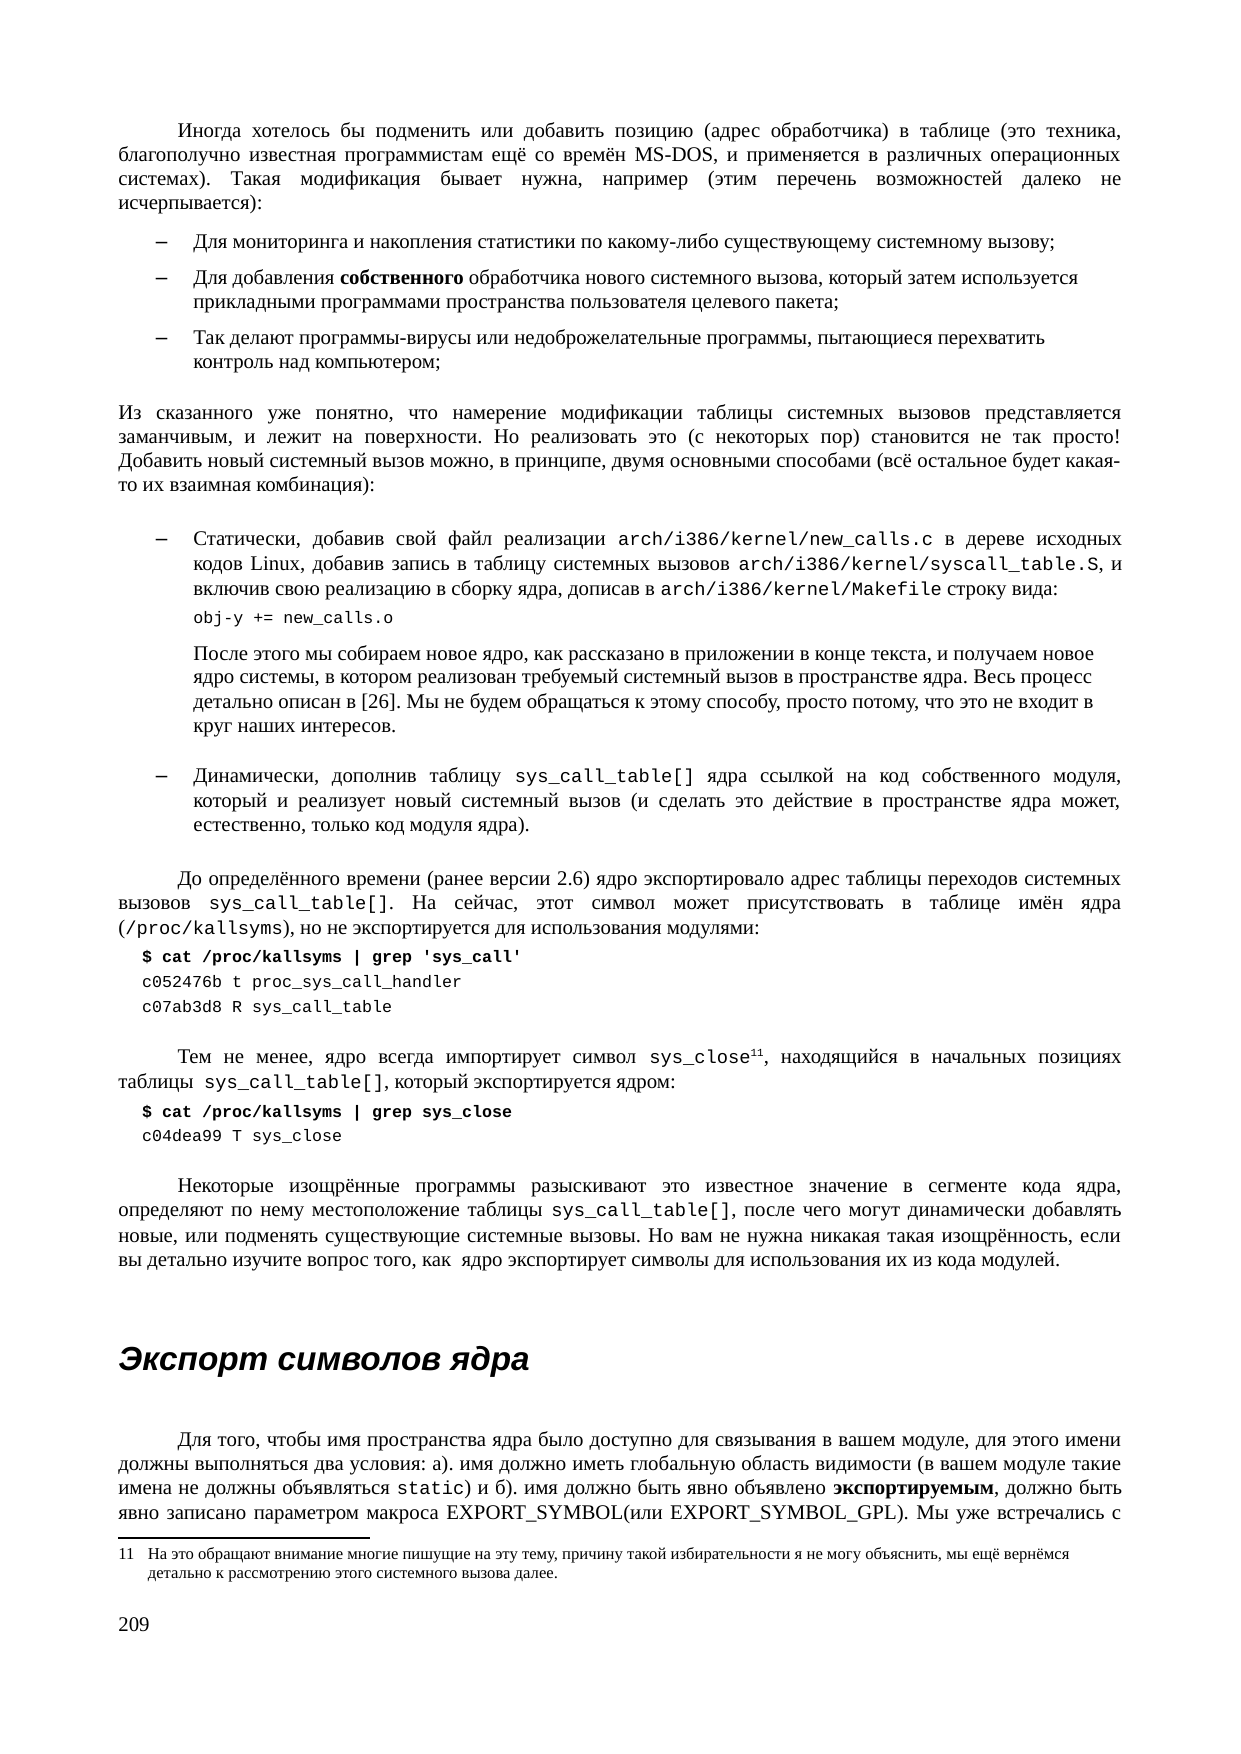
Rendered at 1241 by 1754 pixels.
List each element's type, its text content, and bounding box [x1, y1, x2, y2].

list Динамически, дополнив таблицу sys_call_table[] ядра ссылкой на код собственного модуля, который и реализует новый системный вызов (и сделать это действие в пространстве ядра может, естественно, только код модуля ядра). [156, 763, 1122, 836]
text На это обращают внимание многие пишущие на эту тему, причину такой избирательности я не могу объяснить, мы ещё вернёмся детально к рассмотрению этого системного вызова далее. [118, 1544, 1122, 1582]
text $ cat /proc/kallsyms | grep 'sys_call' [142, 949, 1122, 968]
text Некоторые изощрённые программы разыскивают это известное значение в сегменте кода ядра, определяют по нему местоположение таблицы sys_call_table[], после чего могут динамически добавлять новые, или подменять существующие системные вызовы. Но вам не нужна никакая такая изощрённость, если вы детально изучите вопрос того, как ядро экспортирует символы для использования их из кода модулей. [118, 1173, 1122, 1271]
text $ cat /proc/kallsyms | grep sys_close [142, 1103, 1122, 1122]
list Для добавления собственного обработчика нового системного вызова, который затем используется прикладными программами пространства пользователя целевого пакета; [156, 265, 1122, 313]
list После этого мы собираем новое ядро, как рассказано в приложении в конце текста, и получаем новое ядро системы, в котором реализован требуемый системный вызов в пространстве ядра. Весь процесс детально описан в [26]. Мы не будем обращаться к этому способу, просто потому, что это не входит в круг наших интересов. [156, 640, 1122, 737]
text Для того, чтобы имя пространства ядра было доступно для связывания в вашем модуле, для этого имени должны выполняться два условия: а). имя должно иметь глобальную область видимости (в вашем модуле такие имена не должны объявляться static) и б). имя должно быть явно объявлено экспортируемым, должно быть явно записано параметром макроса EXPORT_SYMBOL(или EXPORT_SYMBOL_GPL). Мы уже встречались с [118, 1427, 1122, 1524]
text c04dea99 T sys_close [142, 1128, 1122, 1147]
text c07ab3d8 R sys_call_table [142, 999, 1122, 1017]
text c052476b t proc_sys_call_handler [142, 974, 1122, 993]
subtitle Экспорт символов ядра [118, 1338, 1122, 1377]
list obj-y += new_calls.o [156, 610, 1122, 628]
text Тем не менее, ядро всегда импортирует символ sys_close, находящийся в начальных позициях таблицы sys_call_table[], который экспортируется ядром: [118, 1044, 1122, 1094]
text До определённого времени (ранее версии 2.6) ядро экспортировало адрес таблицы переходов системных вызовов sys_call_table[]. На сейчас, этот символ может присутствовать в таблице имён ядра (/proc/kallsyms), но не экспортируется для использования модулями: [118, 866, 1122, 940]
text Иногда хотелось бы подменить или добавить позицию (адрес обработчика) в таблице (это техника, благополучно известная программистам ещё со времён MS-DOS, и применяется в различных операционных системах). Такая модификация бывает нужна, например (этим перечень возможностей далеко не исчерпывается): [118, 118, 1122, 214]
list Так делают программы-вирусы или недоброжелательные программы, пытающиеся перехватить контроль над компьютером; [156, 325, 1122, 373]
list Статически, добавив свой файл реализации arch/i386/kernel/new_calls.c в дереве исходных кодов Linux, добавив запись в таблицу системных вызовов arch/i386/kernel/syscall_table.S, и включив свою реализацию в сборку ядра, дописав в arch/i386/kernel/Makefile строку вида: [156, 526, 1122, 601]
list Из сказанного уже понятно, что намерение модификации таблицы системных вызовов представляется заманчивым, и лежит на поверхности. Но реализовать это (с некоторых пор) становится не так просто! Добавить новый системный вызов можно, в принципе, двумя основными способами (всё остальное будет какая-то их взаимная комбинация): [118, 400, 1122, 496]
list Для мониторинга и накопления статистики по какому-либо существующему системному вызову; [156, 229, 1122, 253]
